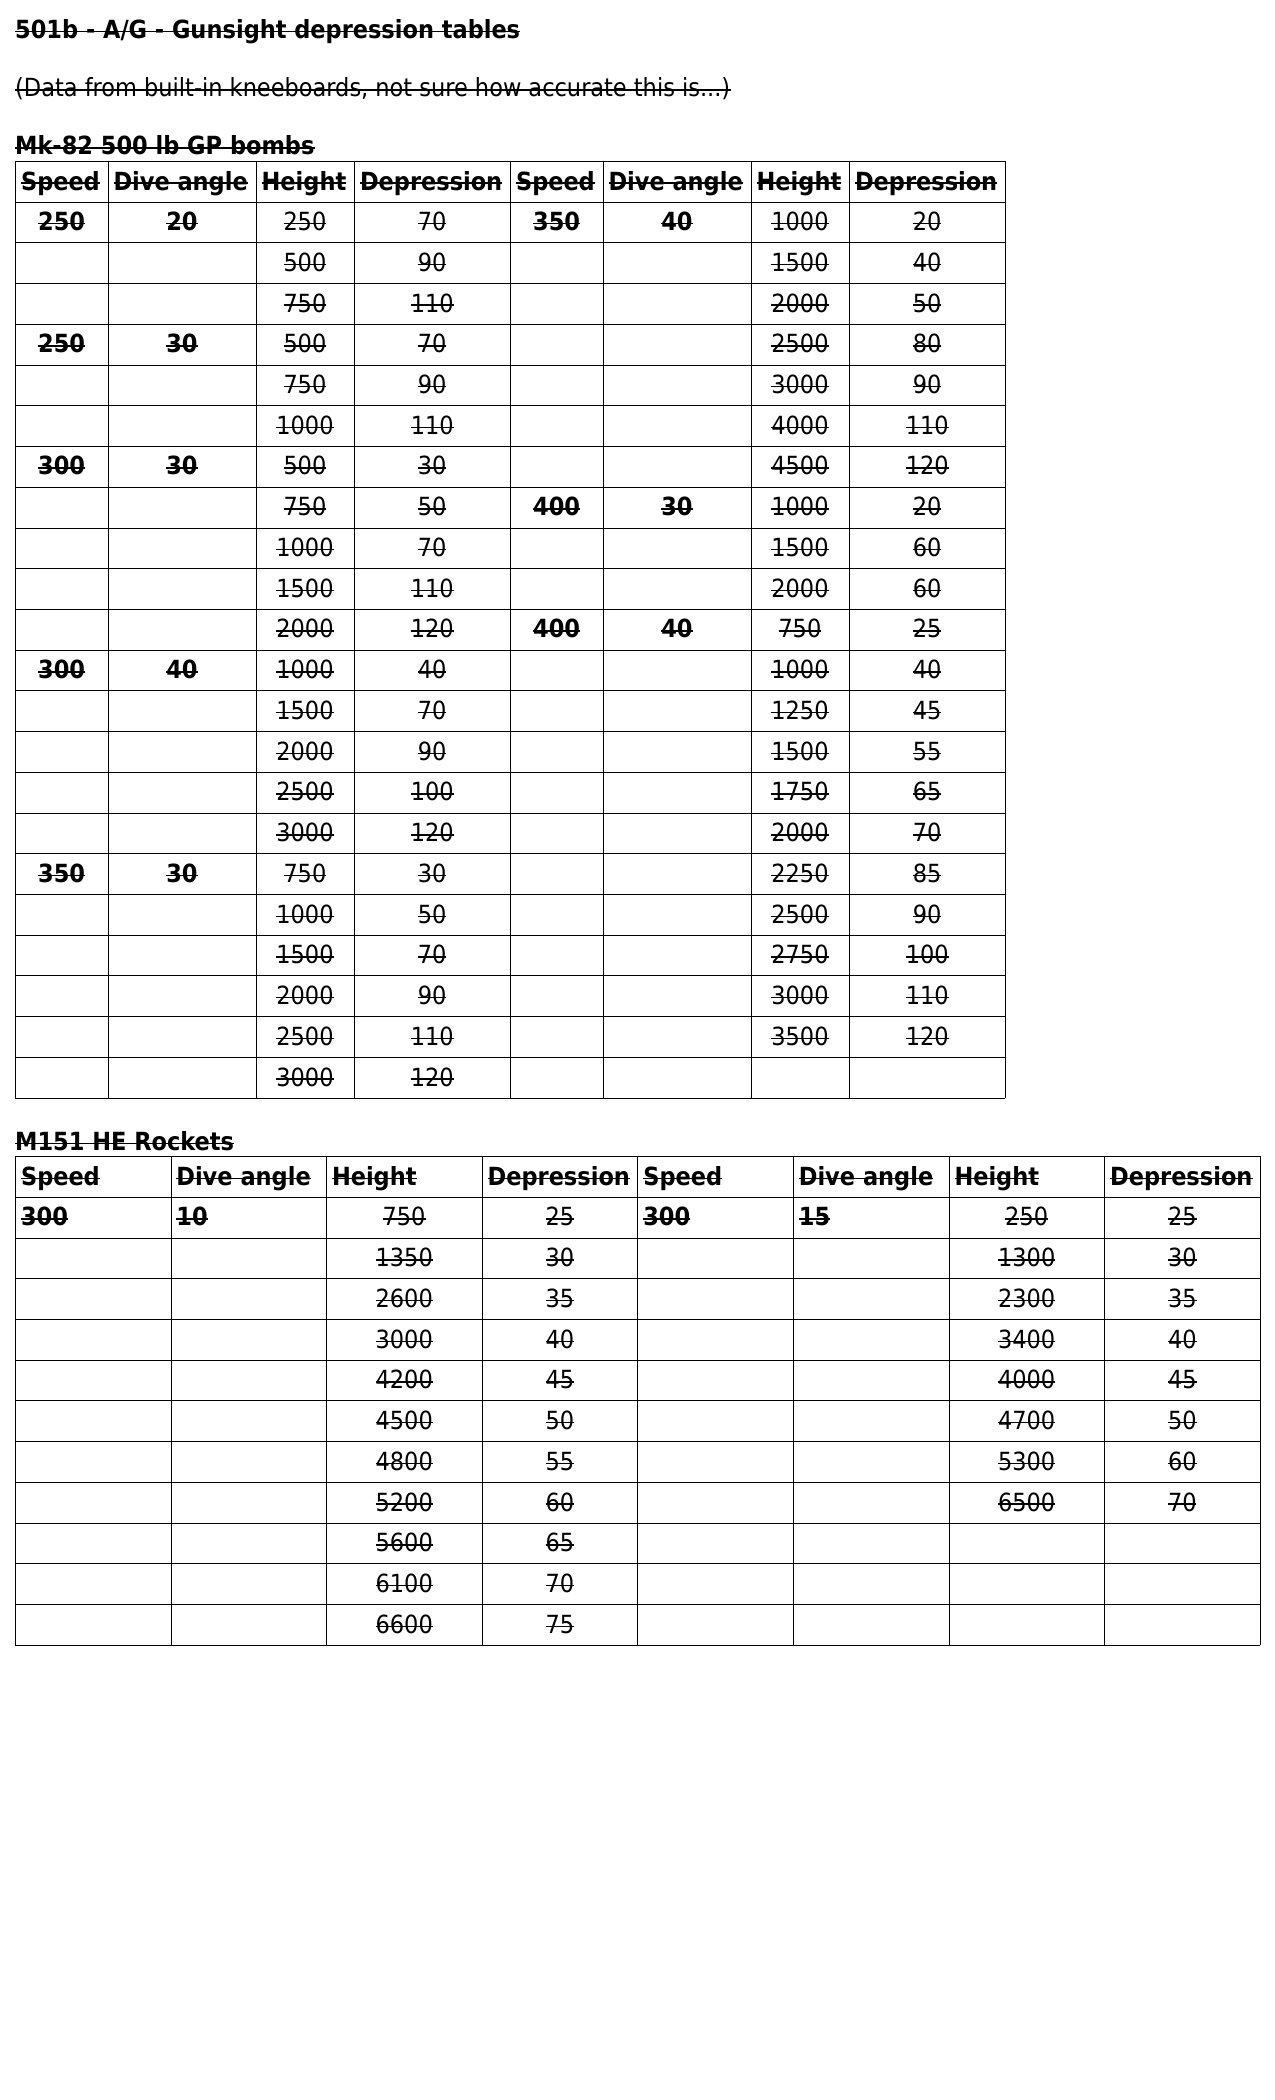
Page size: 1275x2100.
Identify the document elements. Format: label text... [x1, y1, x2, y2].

table_cell [638, 1239, 793, 1278]
table_cell [511, 651, 603, 690]
table_cell 25 [483, 1198, 637, 1237]
table_cell [638, 1320, 793, 1360]
table_header Dive angle [604, 162, 751, 202]
table_cell [511, 773, 603, 812]
table_cell [794, 1483, 949, 1523]
table_cell 400 [511, 610, 603, 649]
table_cell [109, 732, 256, 772]
table_cell [511, 814, 603, 853]
table_cell 500 [257, 447, 354, 487]
table_cell 1300 [950, 1239, 1104, 1278]
table_cell [16, 1017, 108, 1057]
table_cell 3000 [257, 814, 354, 853]
table_header Dive angle [109, 162, 256, 202]
table_cell 4000 [950, 1361, 1104, 1400]
table_cell [638, 1361, 793, 1400]
table_cell 2000 [752, 814, 849, 853]
table_cell [109, 488, 256, 527]
table_cell [511, 936, 603, 975]
table_cell 4800 [327, 1442, 482, 1482]
table_cell [16, 366, 108, 405]
table_cell [752, 1058, 849, 1098]
table_cell [16, 732, 108, 772]
table_cell [109, 284, 256, 324]
table_cell [638, 1401, 793, 1441]
table_cell 110 [355, 406, 510, 446]
table_cell [172, 1320, 326, 1360]
table_cell 250 [950, 1198, 1104, 1237]
table_cell 30 [1105, 1239, 1260, 1278]
table_cell 750 [257, 284, 354, 324]
table_header Dive angle [794, 1157, 949, 1197]
table_cell 90 [355, 243, 510, 283]
table_cell 60 [483, 1483, 637, 1523]
table_cell [16, 814, 108, 853]
table_cell 1350 [327, 1239, 482, 1278]
table_cell [172, 1239, 326, 1278]
table_cell 3400 [950, 1320, 1104, 1360]
table_cell 5300 [950, 1442, 1104, 1482]
table_cell 1500 [752, 732, 849, 772]
table_cell [604, 406, 751, 446]
table_cell [511, 447, 603, 487]
table_cell 45 [1105, 1361, 1260, 1400]
table_cell 30 [355, 447, 510, 487]
table_cell 1000 [752, 488, 849, 527]
table_cell 90 [850, 895, 1005, 935]
table_cell 85 [850, 854, 1005, 894]
table_cell 2500 [257, 773, 354, 812]
table_header Height [257, 162, 354, 202]
table_cell 90 [355, 976, 510, 1016]
table_cell 2000 [257, 610, 354, 649]
table_cell 30 [109, 447, 256, 487]
table_cell [638, 1524, 793, 1563]
table_cell [604, 691, 751, 731]
table_cell 15 [794, 1198, 949, 1237]
table_cell [511, 691, 603, 731]
table_header Height [950, 1157, 1104, 1197]
table_cell [16, 1605, 171, 1645]
table_cell 110 [355, 1017, 510, 1057]
table_cell 40 [1105, 1320, 1260, 1360]
table_cell 70 [355, 691, 510, 731]
table_cell 5200 [327, 1483, 482, 1523]
table_cell [16, 691, 108, 731]
table_cell 120 [850, 447, 1005, 487]
table_cell 1500 [257, 691, 354, 731]
table_cell 750 [257, 488, 354, 527]
table_cell 40 [355, 651, 510, 690]
table_cell [511, 732, 603, 772]
table_cell 40 [604, 610, 751, 649]
table_cell 6100 [327, 1564, 482, 1604]
table_cell 70 [1105, 1483, 1260, 1523]
table_header Height [752, 162, 849, 202]
table_cell [604, 814, 751, 853]
table_cell [604, 773, 751, 812]
table_cell 40 [850, 243, 1005, 283]
table_cell [794, 1524, 949, 1563]
table_cell 300 [16, 651, 108, 690]
table_cell 110 [355, 284, 510, 324]
table_cell 500 [257, 325, 354, 364]
table_cell [638, 1483, 793, 1523]
table_cell 35 [483, 1279, 637, 1319]
table_cell [16, 976, 108, 1016]
table_cell [172, 1564, 326, 1604]
table_cell [604, 366, 751, 405]
table_cell 2500 [752, 895, 849, 935]
text (Data from built-in kneeboards, not sure how accurate this is...) [15, 73, 1260, 102]
table_cell 60 [1105, 1442, 1260, 1482]
table_cell [794, 1605, 949, 1645]
table_cell 90 [355, 366, 510, 405]
table_cell [172, 1401, 326, 1441]
table_cell [794, 1279, 949, 1319]
table_cell 1000 [752, 203, 849, 242]
table_cell 70 [355, 325, 510, 364]
table_cell [172, 1524, 326, 1563]
table_cell [604, 936, 751, 975]
table_cell 120 [850, 1017, 1005, 1057]
table_cell [794, 1401, 949, 1441]
table_header Depression [483, 1157, 637, 1197]
table_cell 25 [850, 610, 1005, 649]
table_cell 250 [257, 203, 354, 242]
table_cell [604, 569, 751, 609]
table_cell [950, 1524, 1104, 1563]
table_cell 1750 [752, 773, 849, 812]
table_cell [172, 1442, 326, 1482]
table_header Speed [638, 1157, 793, 1197]
table_cell 1250 [752, 691, 849, 731]
table_cell [604, 651, 751, 690]
table_cell 4000 [752, 406, 849, 446]
table_cell 40 [483, 1320, 637, 1360]
table_cell 70 [355, 203, 510, 242]
table_cell [109, 976, 256, 1016]
table_cell [109, 814, 256, 853]
table_cell 30 [604, 488, 751, 527]
table_header Depression [850, 162, 1005, 202]
table_cell [794, 1564, 949, 1604]
table_cell [109, 691, 256, 731]
table_cell [794, 1320, 949, 1360]
table_header Height [327, 1157, 482, 1197]
table_cell 70 [355, 529, 510, 568]
table_cell [109, 529, 256, 568]
table_cell 50 [355, 895, 510, 935]
table_cell [604, 1017, 751, 1057]
table_cell 100 [850, 936, 1005, 975]
table_cell 2000 [257, 732, 354, 772]
table_cell 30 [355, 854, 510, 894]
table_cell 20 [850, 488, 1005, 527]
table_cell [604, 447, 751, 487]
table_cell 3000 [327, 1320, 482, 1360]
table_cell 2750 [752, 936, 849, 975]
table_cell 50 [850, 284, 1005, 324]
table_cell 6600 [327, 1605, 482, 1645]
table_cell 300 [16, 447, 108, 487]
table_cell 50 [483, 1401, 637, 1441]
table_cell 120 [355, 610, 510, 649]
table_cell [850, 1058, 1005, 1098]
table_cell [511, 243, 603, 283]
table_cell [109, 1058, 256, 1098]
table_cell 750 [752, 610, 849, 649]
table_cell 60 [850, 529, 1005, 568]
table_cell [16, 610, 108, 649]
table_cell 400 [511, 488, 603, 527]
table_cell [16, 1320, 171, 1360]
table_header Speed [16, 162, 108, 202]
table_cell [604, 325, 751, 364]
table_cell [16, 1442, 171, 1482]
table_cell [604, 976, 751, 1016]
table_cell [16, 1239, 171, 1278]
table_cell [16, 1401, 171, 1441]
table_cell 55 [850, 732, 1005, 772]
table_cell [794, 1361, 949, 1400]
table_cell [511, 406, 603, 446]
table_cell [604, 529, 751, 568]
table_cell 250 [16, 325, 108, 364]
table_header Speed [511, 162, 603, 202]
table_cell [16, 1564, 171, 1604]
table_header Depression [1105, 1157, 1260, 1197]
table_cell [1105, 1524, 1260, 1563]
table_cell [109, 895, 256, 935]
table_cell 4500 [327, 1401, 482, 1441]
table_cell [16, 569, 108, 609]
table_cell 6500 [950, 1483, 1104, 1523]
table_header Depression [355, 162, 510, 202]
table_cell 20 [109, 203, 256, 242]
table_cell 750 [257, 854, 354, 894]
table_cell [109, 243, 256, 283]
table_cell [511, 284, 603, 324]
table_cell 750 [257, 366, 354, 405]
table_cell 3500 [752, 1017, 849, 1057]
table_cell 4200 [327, 1361, 482, 1400]
table_cell [511, 529, 603, 568]
table_cell [109, 610, 256, 649]
table_cell 70 [355, 936, 510, 975]
table_cell [638, 1605, 793, 1645]
table_cell 2300 [950, 1279, 1104, 1319]
table_cell [16, 488, 108, 527]
table_cell [16, 1483, 171, 1523]
table_cell [638, 1564, 793, 1604]
table_cell [511, 325, 603, 364]
table_cell 110 [850, 976, 1005, 1016]
table_cell [172, 1605, 326, 1645]
table_cell 40 [604, 203, 751, 242]
table_cell [511, 569, 603, 609]
table_cell 40 [850, 651, 1005, 690]
table_cell 50 [1105, 1401, 1260, 1441]
table_cell [109, 773, 256, 812]
table_cell 500 [257, 243, 354, 283]
table_cell [604, 895, 751, 935]
table_cell [511, 854, 603, 894]
table_cell 2500 [257, 1017, 354, 1057]
table_cell 110 [850, 406, 1005, 446]
table_cell 2000 [752, 284, 849, 324]
table_cell [794, 1239, 949, 1278]
table_cell 1500 [257, 936, 354, 975]
text 501b - A/G - Gunsight depression tables [15, 15, 1260, 44]
table_cell 90 [355, 732, 510, 772]
table_cell 120 [355, 814, 510, 853]
table_cell 2600 [327, 1279, 482, 1319]
table_cell [1105, 1564, 1260, 1604]
table_cell [511, 976, 603, 1016]
table_cell [511, 895, 603, 935]
table_cell 30 [483, 1239, 637, 1278]
table_cell 1000 [257, 406, 354, 446]
table_header Dive angle [172, 1157, 326, 1197]
table_cell 1000 [257, 651, 354, 690]
table_cell 4700 [950, 1401, 1104, 1441]
table_cell [638, 1442, 793, 1482]
table_cell [109, 366, 256, 405]
table_cell 25 [1105, 1198, 1260, 1237]
table_cell [604, 1058, 751, 1098]
table_cell 30 [109, 854, 256, 894]
table_cell 750 [327, 1198, 482, 1237]
table_cell [172, 1279, 326, 1319]
table_cell 2000 [752, 569, 849, 609]
table_cell 1500 [752, 529, 849, 568]
table_cell 80 [850, 325, 1005, 364]
table_cell [604, 854, 751, 894]
table_cell [511, 366, 603, 405]
table_cell 70 [850, 814, 1005, 853]
table_cell [16, 243, 108, 283]
table_cell 65 [850, 773, 1005, 812]
table_cell 10 [172, 1198, 326, 1237]
table_cell 2500 [752, 325, 849, 364]
table_cell [16, 1279, 171, 1319]
table_cell [109, 1017, 256, 1057]
table_cell [109, 936, 256, 975]
table_cell [511, 1058, 603, 1098]
table_cell 45 [483, 1361, 637, 1400]
table_cell 90 [850, 366, 1005, 405]
text M151 HE Rockets [15, 1127, 1260, 1156]
table_cell [109, 569, 256, 609]
table_cell [16, 773, 108, 812]
table_cell 50 [355, 488, 510, 527]
table_cell 3000 [257, 1058, 354, 1098]
table_cell [604, 732, 751, 772]
table_cell 3000 [752, 976, 849, 1016]
table_cell [16, 936, 108, 975]
table_cell 4500 [752, 447, 849, 487]
table_cell [172, 1483, 326, 1523]
table_cell 1500 [752, 243, 849, 283]
table_cell 20 [850, 203, 1005, 242]
table_cell 60 [850, 569, 1005, 609]
table_cell [794, 1442, 949, 1482]
table_cell 1000 [257, 529, 354, 568]
table_cell 45 [850, 691, 1005, 731]
table_cell [16, 529, 108, 568]
table_cell [604, 243, 751, 283]
table_cell 55 [483, 1442, 637, 1482]
table_cell 35 [1105, 1279, 1260, 1319]
table_cell [1105, 1605, 1260, 1645]
table_cell [16, 406, 108, 446]
table_cell 350 [16, 854, 108, 894]
table_cell 300 [638, 1198, 793, 1237]
table_cell [109, 406, 256, 446]
table_cell [604, 284, 751, 324]
table_cell [16, 284, 108, 324]
table_cell 75 [483, 1605, 637, 1645]
table_cell 30 [109, 325, 256, 364]
table_cell 2250 [752, 854, 849, 894]
table_cell 65 [483, 1524, 637, 1563]
table_cell 2000 [257, 976, 354, 1016]
table_cell 70 [483, 1564, 637, 1604]
table_cell 1500 [257, 569, 354, 609]
table_cell 1000 [752, 651, 849, 690]
table_cell [16, 895, 108, 935]
table_cell 40 [109, 651, 256, 690]
table_cell 1000 [257, 895, 354, 935]
table_cell [172, 1361, 326, 1400]
table_cell [950, 1564, 1104, 1604]
table_cell [16, 1524, 171, 1563]
text Mk-82 500 lb GP bombs [15, 132, 1260, 161]
table_cell 100 [355, 773, 510, 812]
table_cell 350 [511, 203, 603, 242]
table_cell 110 [355, 569, 510, 609]
table_cell [16, 1058, 108, 1098]
table_cell [511, 1017, 603, 1057]
table_header Speed [16, 1157, 171, 1197]
table_cell [16, 1361, 171, 1400]
table_cell 250 [16, 203, 108, 242]
table_cell 300 [16, 1198, 171, 1237]
table_cell [950, 1605, 1104, 1645]
table_cell [638, 1279, 793, 1319]
table_cell 120 [355, 1058, 510, 1098]
table_cell 5600 [327, 1524, 482, 1563]
table_cell 3000 [752, 366, 849, 405]
